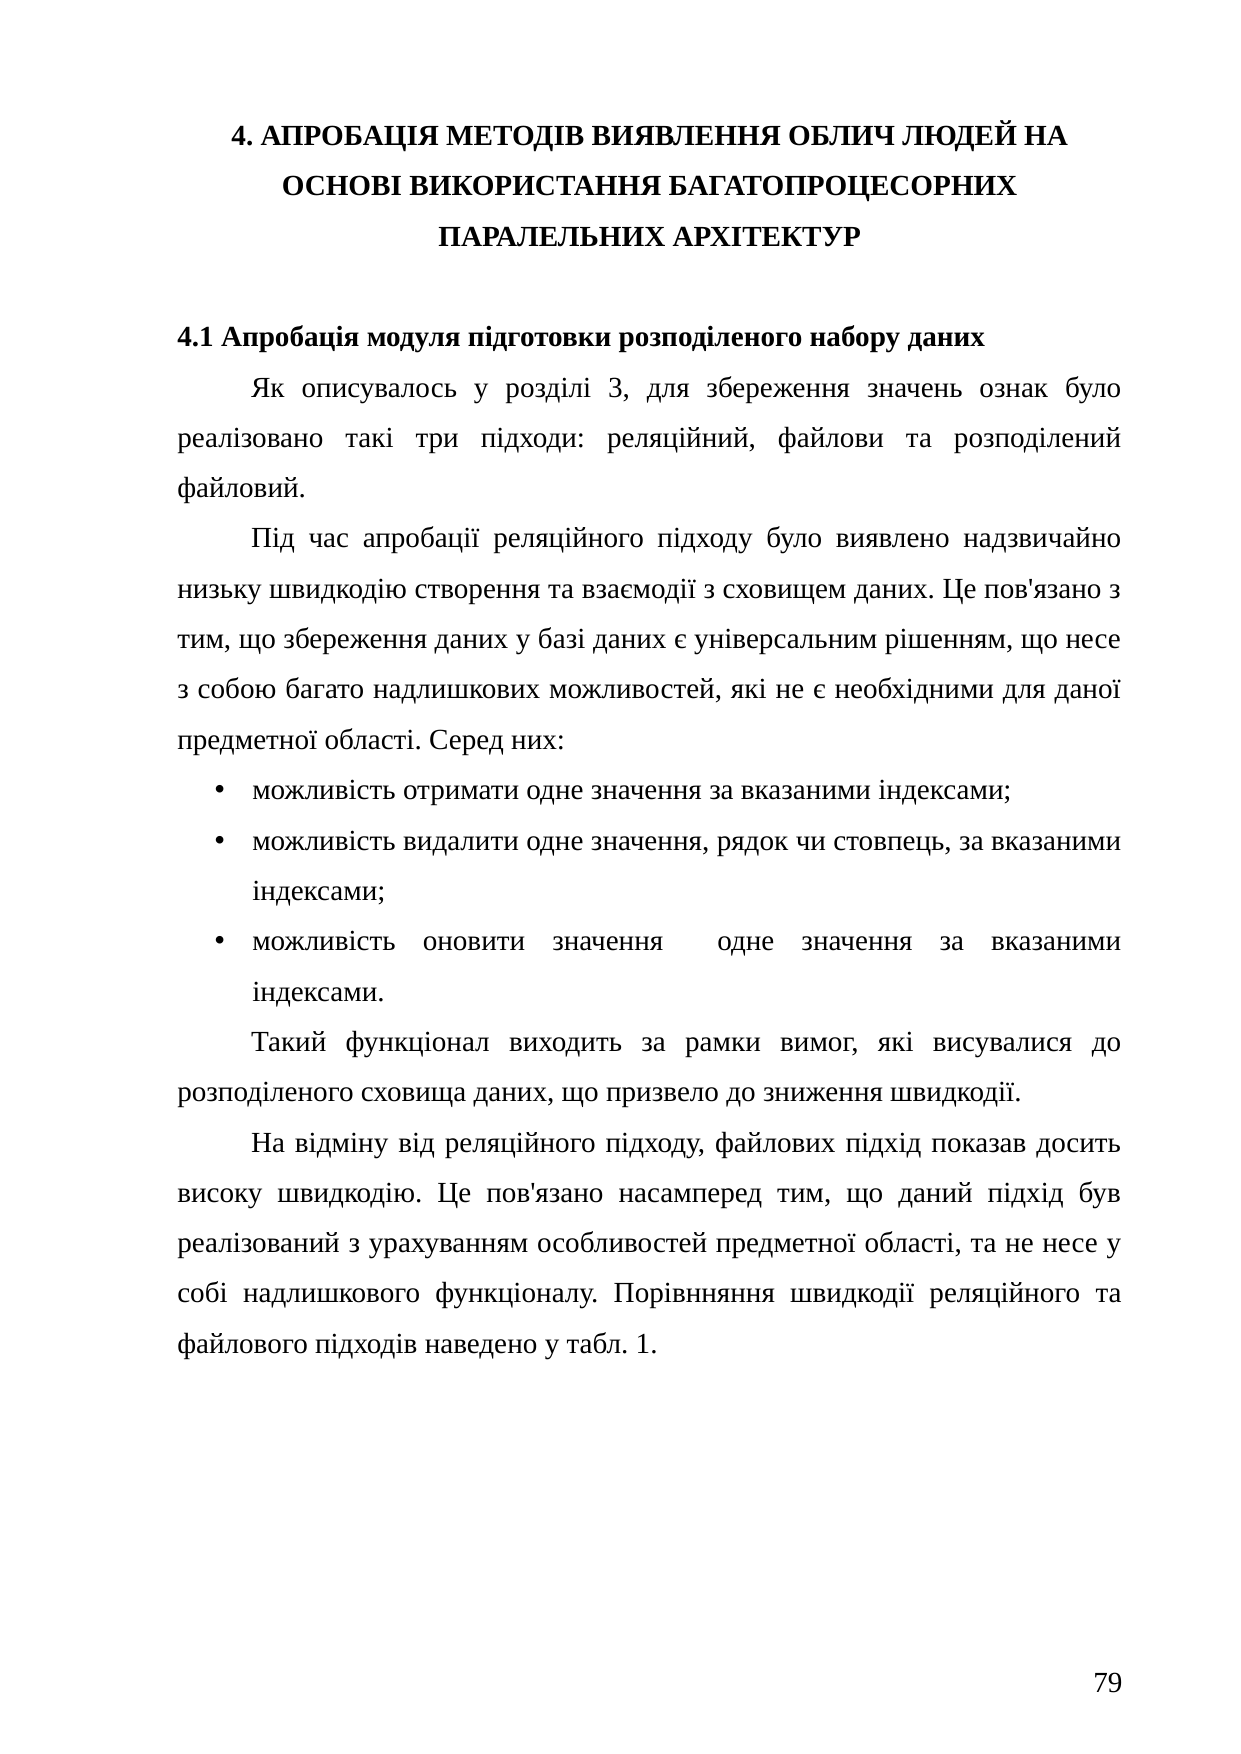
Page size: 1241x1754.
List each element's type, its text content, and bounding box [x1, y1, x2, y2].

text Такий функціонал виходить за рамки вимог, які висувалися до розподіленого сховища даних, що призвело до зниження швидкодії. [177, 1024, 1122, 1108]
subtitle 4. АПРОБАЦІЯ МЕТОДІВ ВИЯВЛЕННЯ ОБЛИЧ ЛЮДЕЙ НА ОСНОВІ ВИКОРИСТАННЯ БАГАТОПРОЦЕСОРНИХ ПАРАЛЕЛЬНИХ АРХІТЕКТУР [177, 118, 1122, 252]
list можливість оновити значення одне значення за вказаними індексами. [214, 923, 1122, 1007]
list можливість отримати одне значення за вказаними індексами; [214, 772, 1122, 806]
text Під час апробації реляційного підходу було виявлено надзвичайно низьку швидкодію створення та взаємодії з сховищем даних. Це пов'язано з тим, що збереження даних у базі даних є універсальним рішенням, що несе з собою багато надлишкових можливостей, які не є необхідними для даної предметної області. Серед них: [177, 521, 1122, 755]
subtitle 4.1 Апробація модуля підготовки розподіленого набору даних [177, 319, 1122, 353]
text Як описувалось у розділі 3, для збереження значень ознак було реалізовано такі три підходи: реляційний, файлови та розподілений файловий. [177, 370, 1122, 504]
list можливість видалити одне значення, рядок чи стовпець, за вказаними індексами; [214, 823, 1122, 907]
text На відміну від реляційного підходу, файлових підхід показав досить високу швидкодію. Це пов'язано насамперед тим, що даний підхід був реалізований з урахуванням особливостей предметної області, та не несе у собі надлишкового функціоналу. Порівнняння швидкодії реляційного та файлового підходів наведено у табл. 1. [177, 1125, 1122, 1359]
